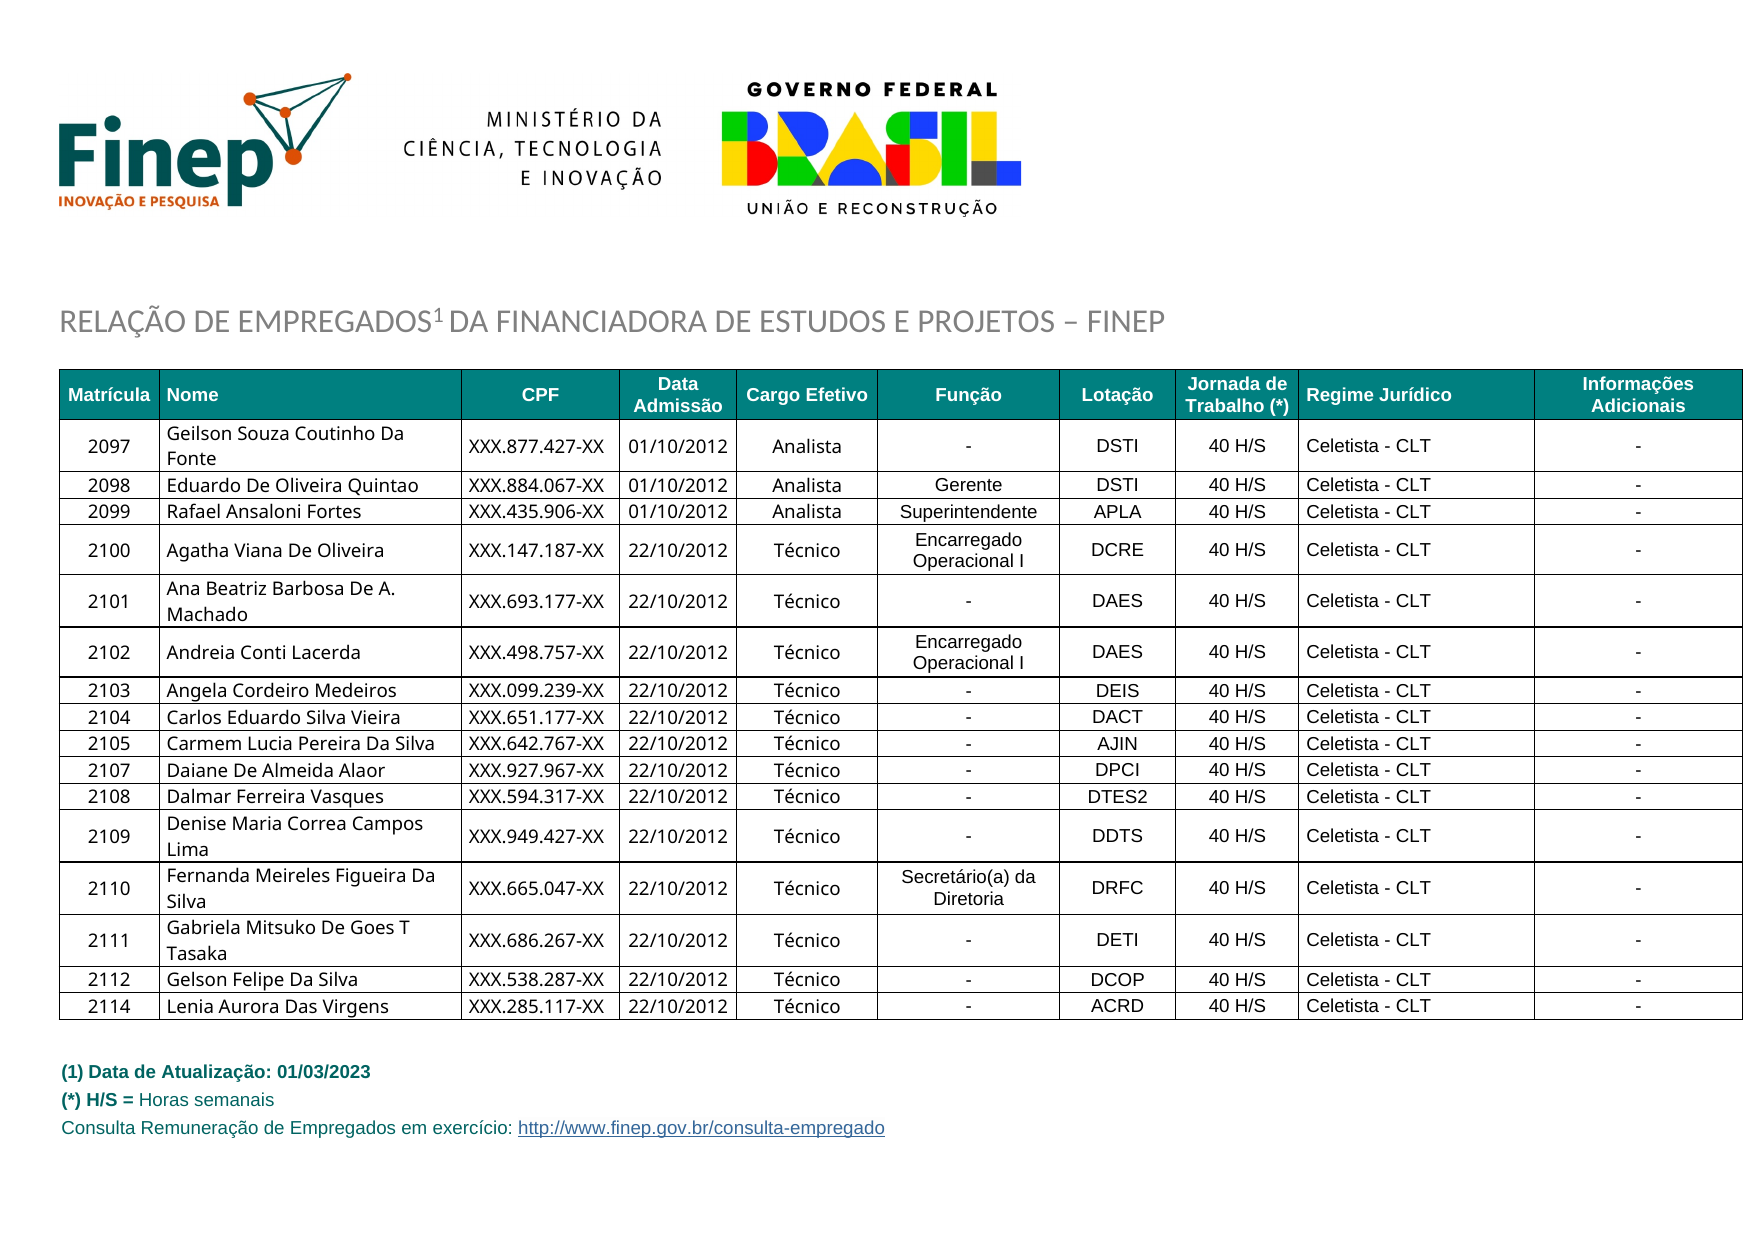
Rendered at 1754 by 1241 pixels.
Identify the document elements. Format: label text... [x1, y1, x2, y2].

table_cell 40 H/S [1176, 863, 1298, 913]
table_cell Técnico [737, 915, 877, 966]
table_cell Técnico [737, 863, 877, 913]
table_cell 01/10/2012 [620, 499, 736, 524]
table_cell 40 H/S [1176, 678, 1298, 703]
table_cell 2112 [60, 967, 159, 992]
table_cell Celetista - CLT [1299, 993, 1534, 1019]
table_cell 40 H/S [1176, 472, 1298, 498]
table_cell 2098 [60, 472, 159, 498]
table_cell - [878, 704, 1059, 729]
table_cell DAES [1060, 628, 1175, 676]
table_cell - [878, 731, 1059, 756]
table_cell ACRD [1060, 993, 1175, 1019]
table_cell - [1535, 678, 1742, 703]
table_cell APLA [1060, 499, 1175, 524]
table_cell - [1535, 472, 1742, 498]
table_cell - [1535, 575, 1742, 626]
table_cell 40 H/S [1176, 525, 1298, 574]
table_cell Encarregado Operacional I [878, 628, 1059, 676]
table_cell DPCI [1060, 757, 1175, 783]
table_cell DRFC [1060, 863, 1175, 913]
table_cell 2104 [60, 704, 159, 729]
table_cell Celetista - CLT [1299, 420, 1534, 471]
table_cell Secretário(a) da Diretoria [878, 863, 1059, 913]
table_header Data Admissão [620, 370, 736, 419]
table_cell - [1535, 757, 1742, 783]
table_cell 2099 [60, 499, 159, 524]
table_cell Técnico [737, 731, 877, 756]
table_header Regime Jurídico [1299, 370, 1534, 419]
table_cell Ana Beatriz Barbosa De A. Machado [160, 575, 461, 626]
table_cell Celetista - CLT [1299, 731, 1534, 756]
table_cell - [878, 757, 1059, 783]
table_header Lotação [1060, 370, 1175, 419]
table_cell XXX.498.757-XX [462, 628, 619, 676]
table_cell 40 H/S [1176, 575, 1298, 626]
table_cell - [1535, 499, 1742, 524]
table_cell - [1535, 967, 1742, 992]
table_cell 2097 [60, 420, 159, 471]
table_cell Celetista - CLT [1299, 525, 1534, 574]
table_cell 22/10/2012 [620, 678, 736, 703]
table_cell Rafael Ansaloni Fortes [160, 499, 461, 524]
table_cell Técnico [737, 967, 877, 992]
table_cell Carlos Eduardo Silva Vieira [160, 704, 461, 729]
table_cell XXX.927.967-XX [462, 757, 619, 783]
table_cell 40 H/S [1176, 810, 1298, 861]
table_cell - [1535, 731, 1742, 756]
table_cell Celetista - CLT [1299, 863, 1534, 913]
table_cell Celetista - CLT [1299, 678, 1534, 703]
table_cell 22/10/2012 [620, 784, 736, 809]
table_cell Denise Maria Correa Campos Lima [160, 810, 461, 861]
table_cell - [878, 810, 1059, 861]
table_cell DAES [1060, 575, 1175, 626]
table_cell 2102 [60, 628, 159, 676]
table_cell XXX.949.427-XX [462, 810, 619, 861]
table_cell 40 H/S [1176, 499, 1298, 524]
table_cell 40 H/S [1176, 757, 1298, 783]
table_cell - [1535, 810, 1742, 861]
table_cell Geilson Souza Coutinho Da Fonte [160, 420, 461, 471]
table_cell Andreia Conti Lacerda [160, 628, 461, 676]
table_cell DTES2 [1060, 784, 1175, 809]
table_cell Celetista - CLT [1299, 628, 1534, 676]
table_cell 2100 [60, 525, 159, 574]
table_cell 2103 [60, 678, 159, 703]
table_cell DDTS [1060, 810, 1175, 861]
table_cell Celetista - CLT [1299, 915, 1534, 966]
table_cell - [1535, 993, 1742, 1019]
table_cell Eduardo De Oliveira Quintao [160, 472, 461, 498]
table_cell Técnico [737, 628, 877, 676]
table_cell XXX.665.047-XX [462, 863, 619, 913]
table_cell XXX.285.117-XX [462, 993, 619, 1019]
table_cell Técnico [737, 993, 877, 1019]
table_cell - [1535, 863, 1742, 913]
table_cell 40 H/S [1176, 420, 1298, 471]
table_cell 40 H/S [1176, 704, 1298, 729]
table_cell 01/10/2012 [620, 420, 736, 471]
table_cell 40 H/S [1176, 784, 1298, 809]
table_cell 2109 [60, 810, 159, 861]
table_cell DCRE [1060, 525, 1175, 574]
table_cell 22/10/2012 [620, 525, 736, 574]
table_cell - [1535, 784, 1742, 809]
table_cell 40 H/S [1176, 731, 1298, 756]
table_cell Analista [737, 499, 877, 524]
table_cell Celetista - CLT [1299, 472, 1534, 498]
table_cell - [878, 915, 1059, 966]
table_cell - [878, 575, 1059, 626]
table_header Jornada de Trabalho (*) [1176, 370, 1298, 419]
table_header Matrícula [60, 370, 159, 419]
table_cell Analista [737, 420, 877, 471]
table_cell 40 H/S [1176, 967, 1298, 992]
table_cell Fernanda Meireles Figueira Da Silva [160, 863, 461, 913]
table_cell XXX.877.427-XX [462, 420, 619, 471]
table_cell Agatha Viana De Oliveira [160, 525, 461, 574]
table_cell 2111 [60, 915, 159, 966]
table_cell Celetista - CLT [1299, 810, 1534, 861]
table_cell AJIN [1060, 731, 1175, 756]
table_cell Angela Cordeiro Medeiros [160, 678, 461, 703]
table_cell 22/10/2012 [620, 628, 736, 676]
table_header Informações Adicionais [1535, 370, 1742, 419]
table_cell Técnico [737, 678, 877, 703]
table_cell 22/10/2012 [620, 731, 736, 756]
table_cell 2108 [60, 784, 159, 809]
table_cell Gerente [878, 472, 1059, 498]
table_cell - [878, 993, 1059, 1019]
table_cell - [1535, 915, 1742, 966]
table_cell Celetista - CLT [1299, 499, 1534, 524]
table_cell 40 H/S [1176, 993, 1298, 1019]
table_header Cargo Efetivo [737, 370, 877, 419]
table_cell Técnico [737, 575, 877, 626]
table_header Função [878, 370, 1059, 419]
table_cell Técnico [737, 757, 877, 783]
table_cell - [1535, 525, 1742, 574]
table_cell XXX.693.177-XX [462, 575, 619, 626]
table_cell XXX.651.177-XX [462, 704, 619, 729]
table_cell Gabriela Mitsuko De Goes T Tasaka [160, 915, 461, 966]
table_cell 2110 [60, 863, 159, 913]
table_cell Superintendente [878, 499, 1059, 524]
table_cell DEIS [1060, 678, 1175, 703]
table_cell 22/10/2012 [620, 993, 736, 1019]
table_cell Encarregado Operacional I [878, 525, 1059, 574]
table_cell 40 H/S [1176, 915, 1298, 966]
table_cell Celetista - CLT [1299, 757, 1534, 783]
table_cell Gelson Felipe Da Silva [160, 967, 461, 992]
table_cell Carmem Lucia Pereira Da Silva [160, 731, 461, 756]
table_cell 22/10/2012 [620, 757, 736, 783]
table_cell Técnico [737, 810, 877, 861]
table_cell Celetista - CLT [1299, 784, 1534, 809]
table_header Nome [160, 370, 461, 419]
table_cell - [878, 784, 1059, 809]
table_cell Analista [737, 472, 877, 498]
table_cell Lenia Aurora Das Virgens [160, 993, 461, 1019]
table_cell DETI [1060, 915, 1175, 966]
table_cell 2101 [60, 575, 159, 626]
table_header CPF [462, 370, 619, 419]
table_cell XXX.686.267-XX [462, 915, 619, 966]
table_cell DCOP [1060, 967, 1175, 992]
table_cell Celetista - CLT [1299, 575, 1534, 626]
table_cell Técnico [737, 704, 877, 729]
table_cell 22/10/2012 [620, 810, 736, 861]
table_cell XXX.099.239-XX [462, 678, 619, 703]
table_cell XXX.884.067-XX [462, 472, 619, 498]
table_cell Dalmar Ferreira Vasques [160, 784, 461, 809]
table_cell - [1535, 704, 1742, 729]
table_cell 22/10/2012 [620, 704, 736, 729]
table_cell 01/10/2012 [620, 472, 736, 498]
table_cell Técnico [737, 784, 877, 809]
table_cell XXX.435.906-XX [462, 499, 619, 524]
table_cell DSTI [1060, 472, 1175, 498]
table_cell 22/10/2012 [620, 575, 736, 626]
table_cell XXX.147.187-XX [462, 525, 619, 574]
table_cell DSTI [1060, 420, 1175, 471]
table_cell XXX.538.287-XX [462, 967, 619, 992]
table_cell - [878, 967, 1059, 992]
table_cell DACT [1060, 704, 1175, 729]
table_cell Celetista - CLT [1299, 967, 1534, 992]
table_cell Celetista - CLT [1299, 704, 1534, 729]
table_cell 22/10/2012 [620, 915, 736, 966]
table_cell 2114 [60, 993, 159, 1019]
table_cell - [1535, 420, 1742, 471]
table_cell 2107 [60, 757, 159, 783]
table_cell 2105 [60, 731, 159, 756]
table_cell - [878, 678, 1059, 703]
table_cell Técnico [737, 525, 877, 574]
table_cell 22/10/2012 [620, 967, 736, 992]
table_cell XXX.642.767-XX [462, 731, 619, 756]
table_cell Daiane De Almeida Alaor [160, 757, 461, 783]
table_cell 40 H/S [1176, 628, 1298, 676]
table_cell 22/10/2012 [620, 863, 736, 913]
table_cell - [878, 420, 1059, 471]
table_cell - [1535, 628, 1742, 676]
table_cell XXX.594.317-XX [462, 784, 619, 809]
